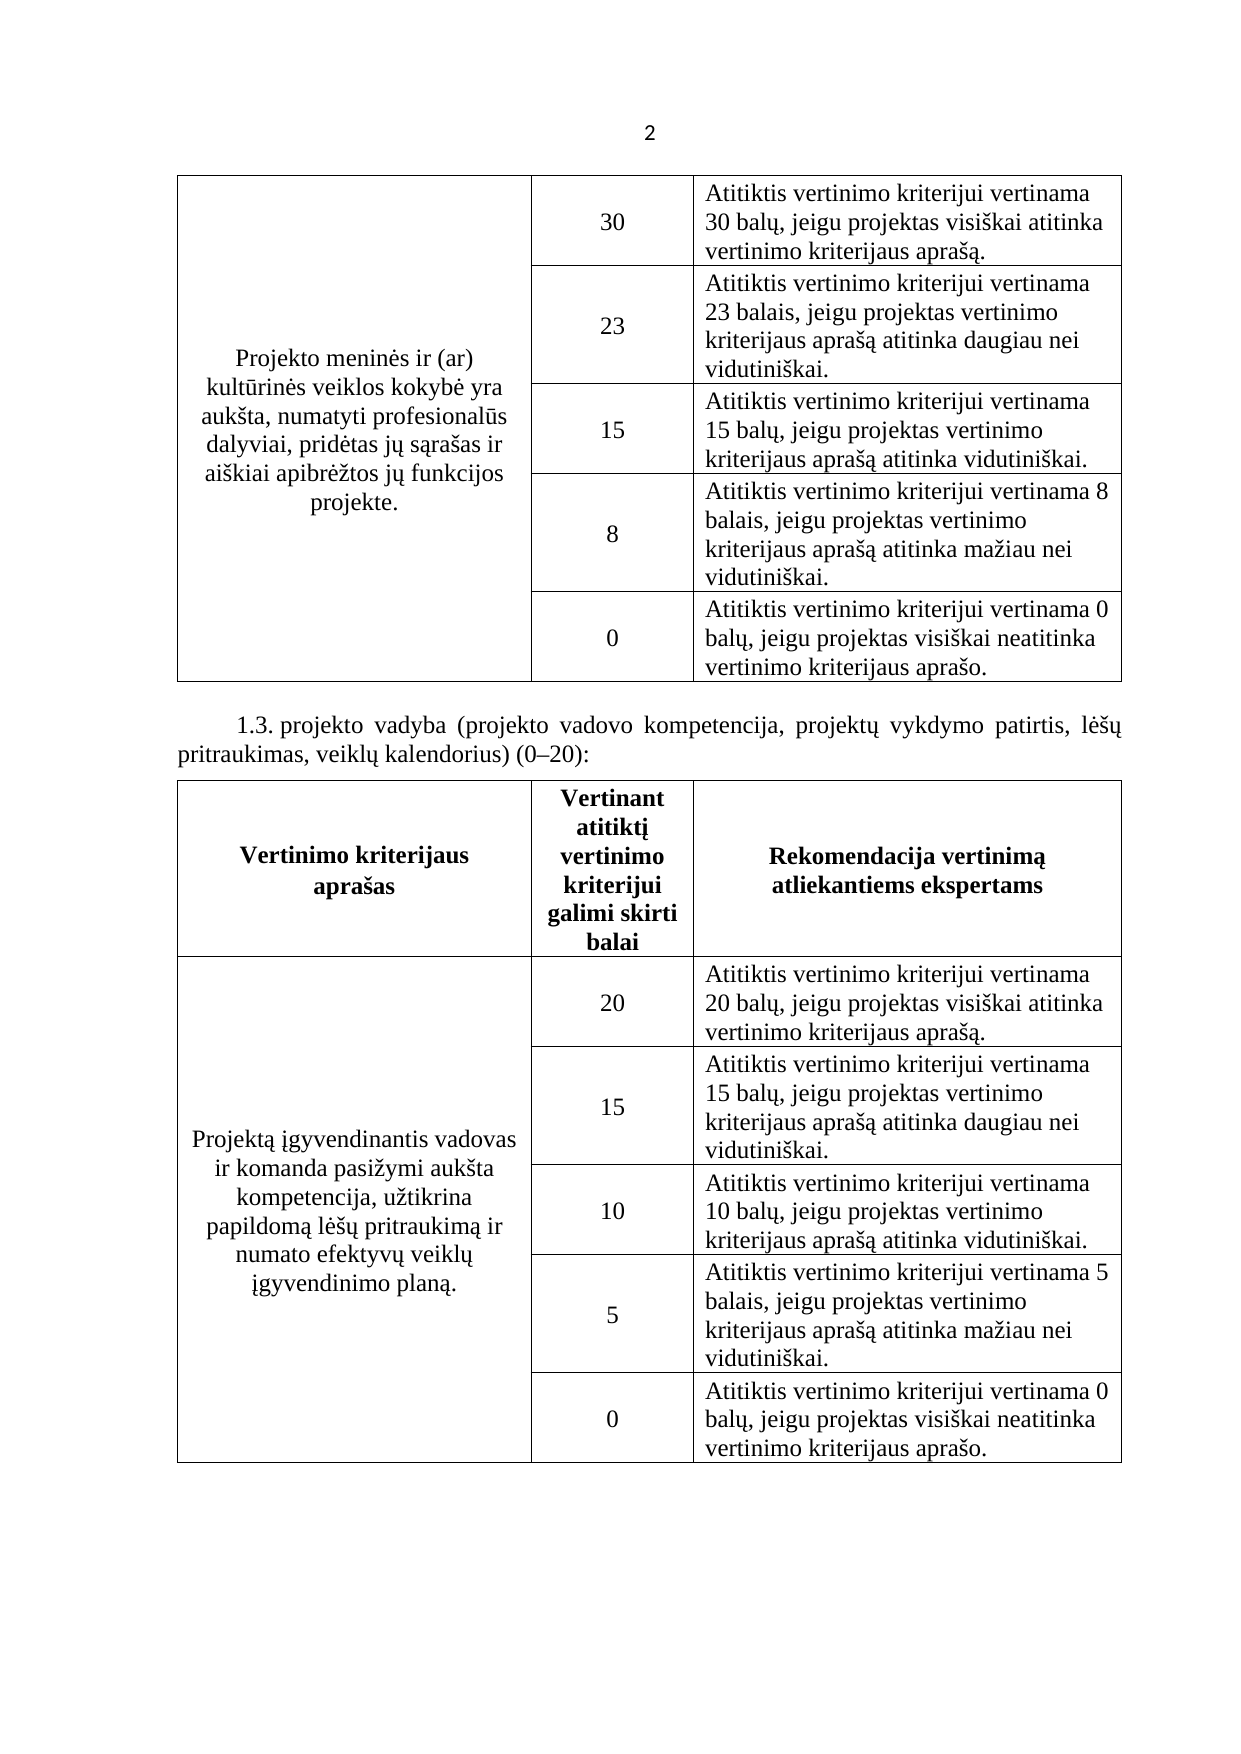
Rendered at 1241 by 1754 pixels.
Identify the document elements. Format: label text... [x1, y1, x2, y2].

table_cell 20 [532, 957, 693, 1046]
table_header Rekomendacija vertinimą atliekantiems ekspertams [694, 781, 1121, 956]
table_cell 0 [532, 1373, 693, 1462]
table_cell Atitiktis vertinimo kriterijui vertinama 15 balų, jeigu projektas vertinimo kriterijaus aprašą atitinka daugiau nei vidutiniškai. [694, 1047, 1121, 1164]
table_cell Atitiktis vertinimo kriterijui vertinama 10 balų, jeigu projektas vertinimo kriterijaus aprašą atitinka vidutiniškai. [694, 1165, 1121, 1254]
table_cell Atitiktis vertinimo kriterijui vertinama 23 balais, jeigu projektas vertinimo kriterijaus aprašą atitinka daugiau nei vidutiniškai. [694, 266, 1121, 383]
table_cell Projektą įgyvendinantis vadovas ir komanda pasižymi aukšta kompetencija, užtikrina papildomą lėšų pritraukimą ir numato efektyvų veiklų įgyvendinimo planą. [178, 957, 531, 1462]
table_cell Atitiktis vertinimo kriterijui vertinama 15 balų, jeigu projektas vertinimo kriterijaus aprašą atitinka vidutiniškai. [694, 384, 1121, 473]
table_cell Projekto meninės ir (ar) kultūrinės veiklos kokybė yra aukšta, numatyti profesionalūs dalyviai, pridėtas jų sąrašas ir aiškiai apibrėžtos jų funkcijos projekte. [178, 176, 531, 681]
table_cell 15 [532, 384, 693, 473]
table_cell 15 [532, 1047, 693, 1164]
table_cell Atitiktis vertinimo kriterijui vertinama 0 balų, jeigu projektas visiškai neatitinka vertinimo kriterijaus aprašo. [694, 592, 1121, 681]
text 1.3. projekto vadyba (projekto vadovo kompetencija, projektų vykdymo patirtis, lėšų pritraukimas, veiklų kalendorius) (0–20): [177, 711, 1122, 768]
table_cell 23 [532, 266, 693, 383]
table_header Vertinimo kriterijaus aprašas [178, 781, 531, 956]
table_cell Atitiktis vertinimo kriterijui vertinama 20 balų, jeigu projektas visiškai atitinka vertinimo kriterijaus aprašą. [694, 957, 1121, 1046]
table_cell 30 [532, 176, 693, 264]
table_cell Atitiktis vertinimo kriterijui vertinama 30 balų, jeigu projektas visiškai atitinka vertinimo kriterijaus aprašą. [694, 176, 1121, 264]
table_cell 8 [532, 474, 693, 591]
table_cell 10 [532, 1165, 693, 1254]
table_cell 0 [532, 592, 693, 681]
table_header Vertinant atitiktį vertinimo kriterijui galimi skirti balai [532, 781, 693, 956]
table_cell Atitiktis vertinimo kriterijui vertinama 5 balais, jeigu projektas vertinimo kriterijaus aprašą atitinka mažiau nei vidutiniškai. [694, 1255, 1121, 1372]
table_cell Atitiktis vertinimo kriterijui vertinama 0 balų, jeigu projektas visiškai neatitinka vertinimo kriterijaus aprašo. [694, 1373, 1121, 1462]
table_cell 5 [532, 1255, 693, 1372]
table_cell Atitiktis vertinimo kriterijui vertinama 8 balais, jeigu projektas vertinimo kriterijaus aprašą atitinka mažiau nei vidutiniškai. [694, 474, 1121, 591]
